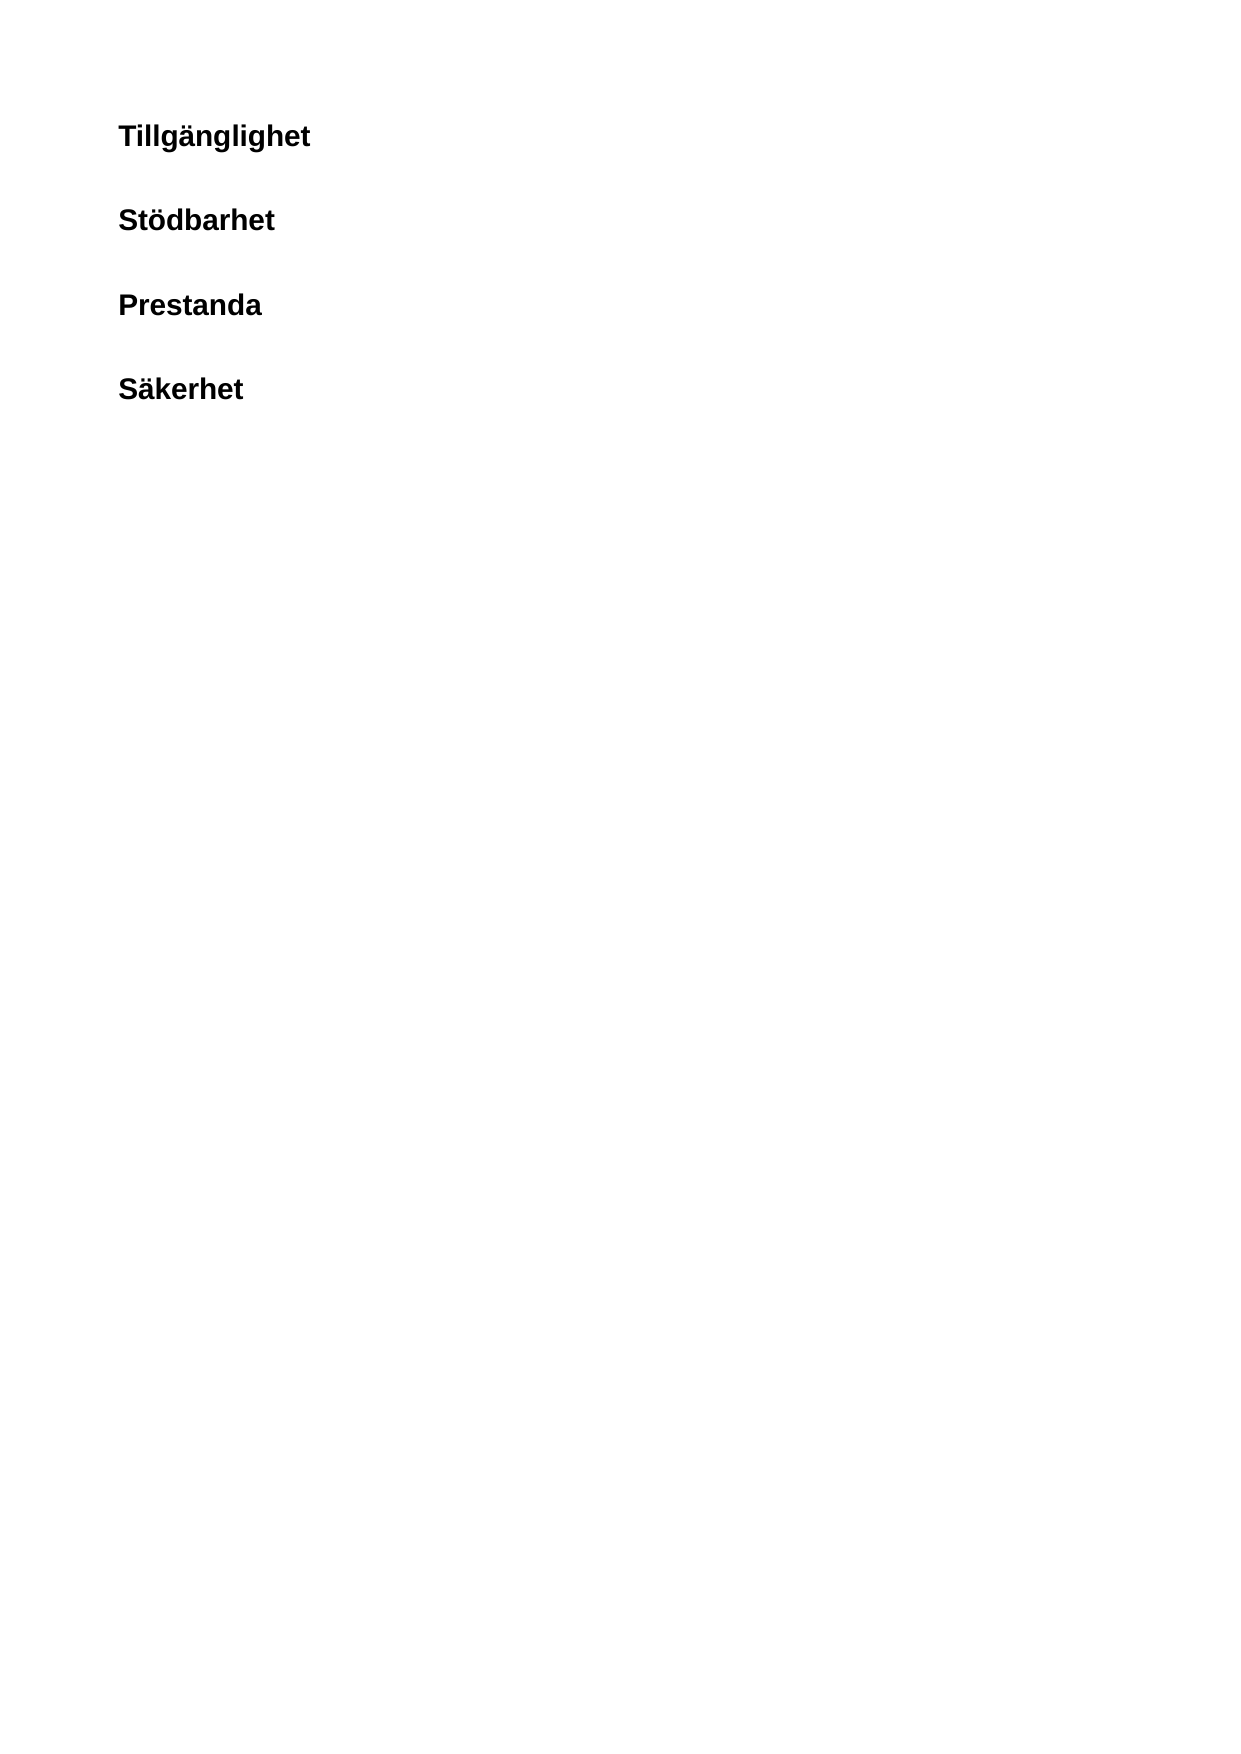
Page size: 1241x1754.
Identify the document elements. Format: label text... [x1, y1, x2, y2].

subtitle Säkerhet [118, 372, 1122, 406]
subtitle Stödbarhet [118, 203, 1122, 237]
subtitle Prestanda [118, 287, 1122, 321]
subtitle Tillgänglighet [118, 118, 1122, 152]
